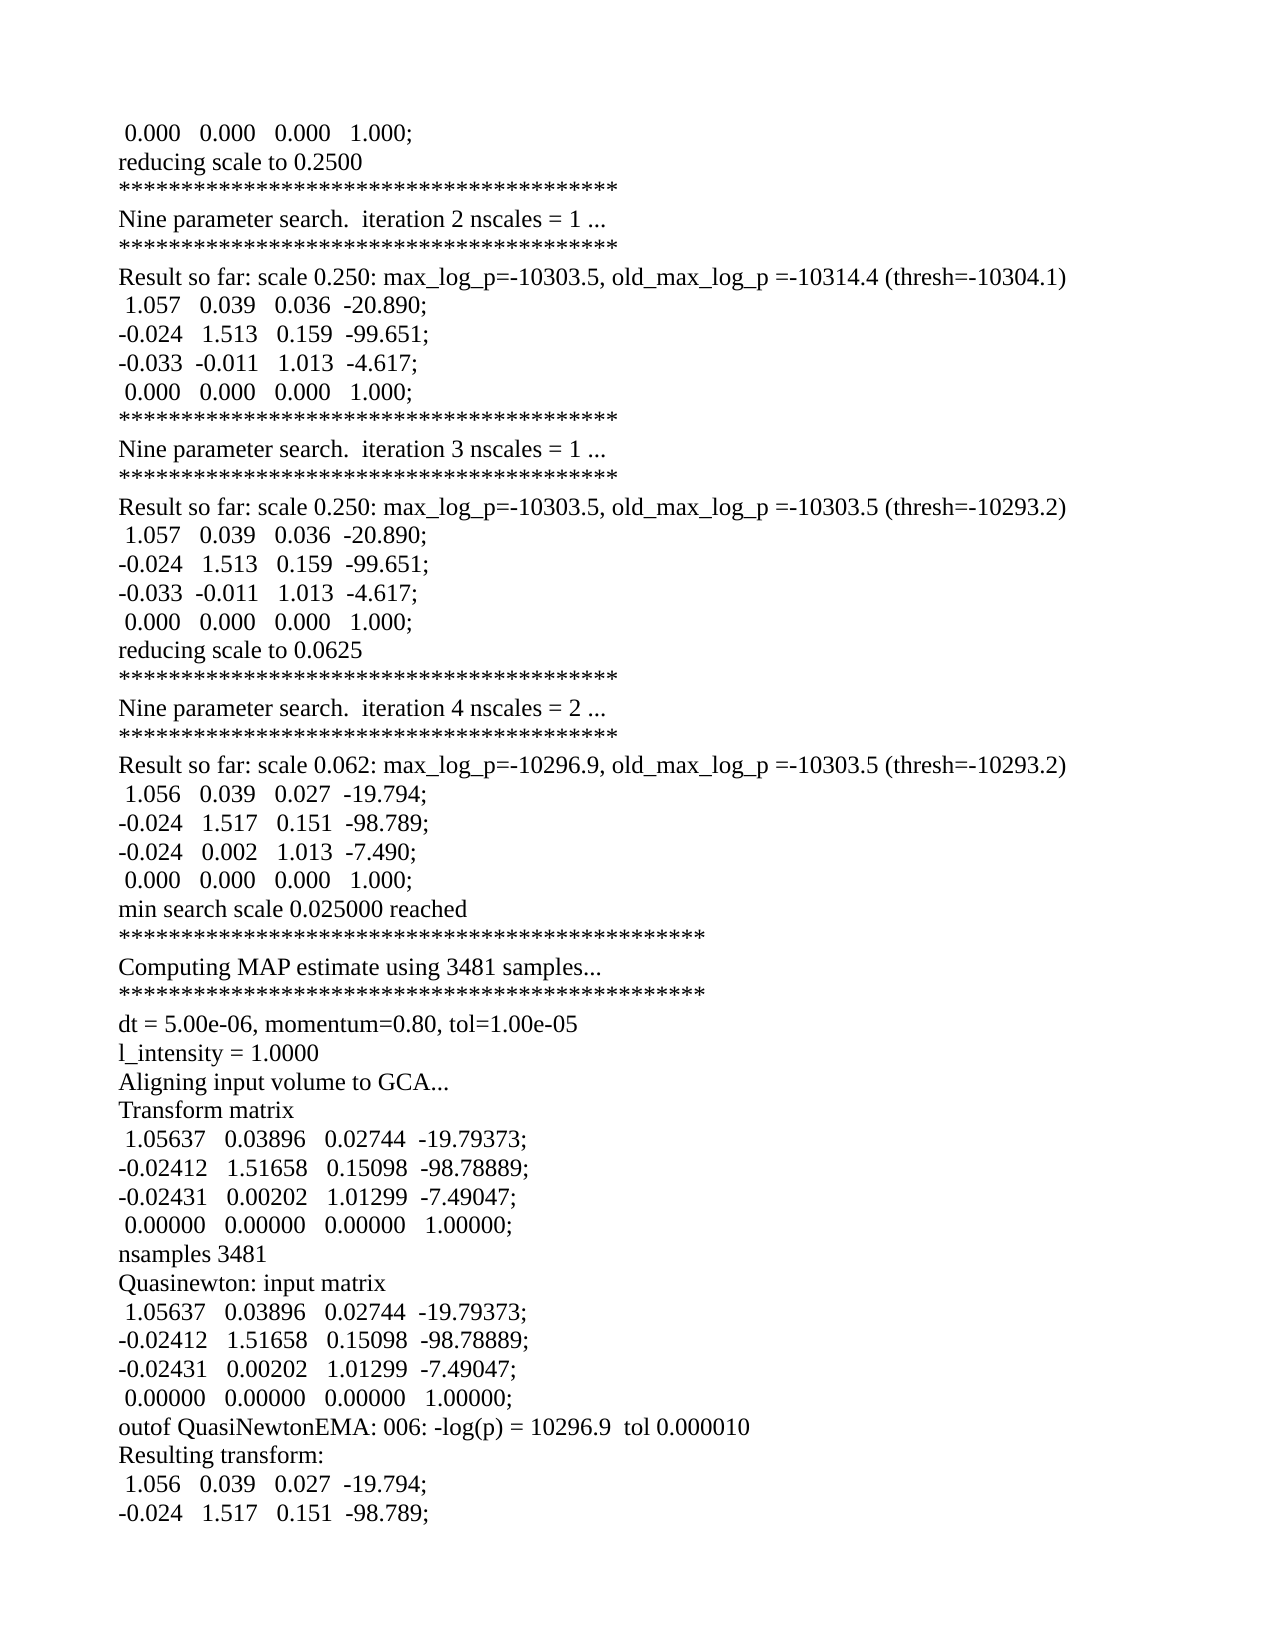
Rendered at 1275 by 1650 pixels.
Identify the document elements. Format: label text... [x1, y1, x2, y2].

text -0.033 -0.011 1.013 -4.617; [118, 578, 1157, 607]
text Transform matrix [118, 1096, 1157, 1124]
text 0.000 0.000 0.000 1.000; [118, 118, 1157, 147]
text 1.056 0.039 0.027 -19.794; [118, 779, 1157, 808]
text 1.056 0.039 0.027 -19.794; [118, 1469, 1157, 1498]
text -0.02431 0.00202 1.01299 -7.49047; [118, 1354, 1157, 1383]
text **************************************** [118, 664, 1157, 693]
text 0.00000 0.00000 0.00000 1.00000; [118, 1383, 1157, 1412]
text -0.024 1.513 0.159 -99.651; [118, 319, 1157, 348]
text **************************************** [118, 406, 1157, 434]
text Result so far: scale 0.250: max_log_p=-10303.5, old_max_log_p =-10314.4 (thresh=-10304.1) [118, 262, 1157, 291]
text reducing scale to 0.2500 [118, 147, 1157, 176]
text 1.05637 0.03896 0.02744 -19.79373; [118, 1297, 1157, 1326]
text -0.033 -0.011 1.013 -4.617; [118, 348, 1157, 377]
text -0.02431 0.00202 1.01299 -7.49047; [118, 1182, 1157, 1211]
text **************************************** [118, 233, 1157, 262]
text Nine parameter search. iteration 2 nscales = 1 ... [118, 204, 1157, 233]
text -0.024 1.517 0.151 -98.789; [118, 808, 1157, 837]
text *********************************************** [118, 981, 1157, 1009]
text 1.05637 0.03896 0.02744 -19.79373; [118, 1124, 1157, 1153]
text *********************************************** [118, 923, 1157, 952]
text Result so far: scale 0.062: max_log_p=-10296.9, old_max_log_p =-10303.5 (thresh=-10293.2) [118, 751, 1157, 779]
text -0.024 1.517 0.151 -98.789; [118, 1498, 1157, 1527]
text **************************************** [118, 176, 1157, 204]
text nsamples 3481 [118, 1239, 1157, 1268]
text 0.00000 0.00000 0.00000 1.00000; [118, 1211, 1157, 1239]
text l_intensity = 1.0000 [118, 1038, 1157, 1067]
text Computing MAP estimate using 3481 samples... [118, 952, 1157, 981]
text **************************************** [118, 463, 1157, 492]
text 1.057 0.039 0.036 -20.890; [118, 291, 1157, 319]
text dt = 5.00e-06, momentum=0.80, tol=1.00e-05 [118, 1009, 1157, 1038]
text -0.02412 1.51658 0.15098 -98.78889; [118, 1153, 1157, 1182]
text **************************************** [118, 722, 1157, 751]
text Aligning input volume to GCA... [118, 1067, 1157, 1096]
text 1.057 0.039 0.036 -20.890; [118, 521, 1157, 549]
text 0.000 0.000 0.000 1.000; [118, 377, 1157, 406]
text -0.02412 1.51658 0.15098 -98.78889; [118, 1326, 1157, 1354]
text 0.000 0.000 0.000 1.000; [118, 607, 1157, 636]
text Nine parameter search. iteration 3 nscales = 1 ... [118, 434, 1157, 463]
text -0.024 1.513 0.159 -99.651; [118, 549, 1157, 578]
text 0.000 0.000 0.000 1.000; [118, 866, 1157, 894]
text min search scale 0.025000 reached [118, 894, 1157, 923]
text Resulting transform: [118, 1441, 1157, 1469]
text Result so far: scale 0.250: max_log_p=-10303.5, old_max_log_p =-10303.5 (thresh=-10293.2) [118, 492, 1157, 521]
text -0.024 0.002 1.013 -7.490; [118, 837, 1157, 866]
text reducing scale to 0.0625 [118, 636, 1157, 664]
text outof QuasiNewtonEMA: 006: -log(p) = 10296.9 tol 0.000010 [118, 1412, 1157, 1441]
text Nine parameter search. iteration 4 nscales = 2 ... [118, 693, 1157, 722]
text Quasinewton: input matrix [118, 1268, 1157, 1297]
